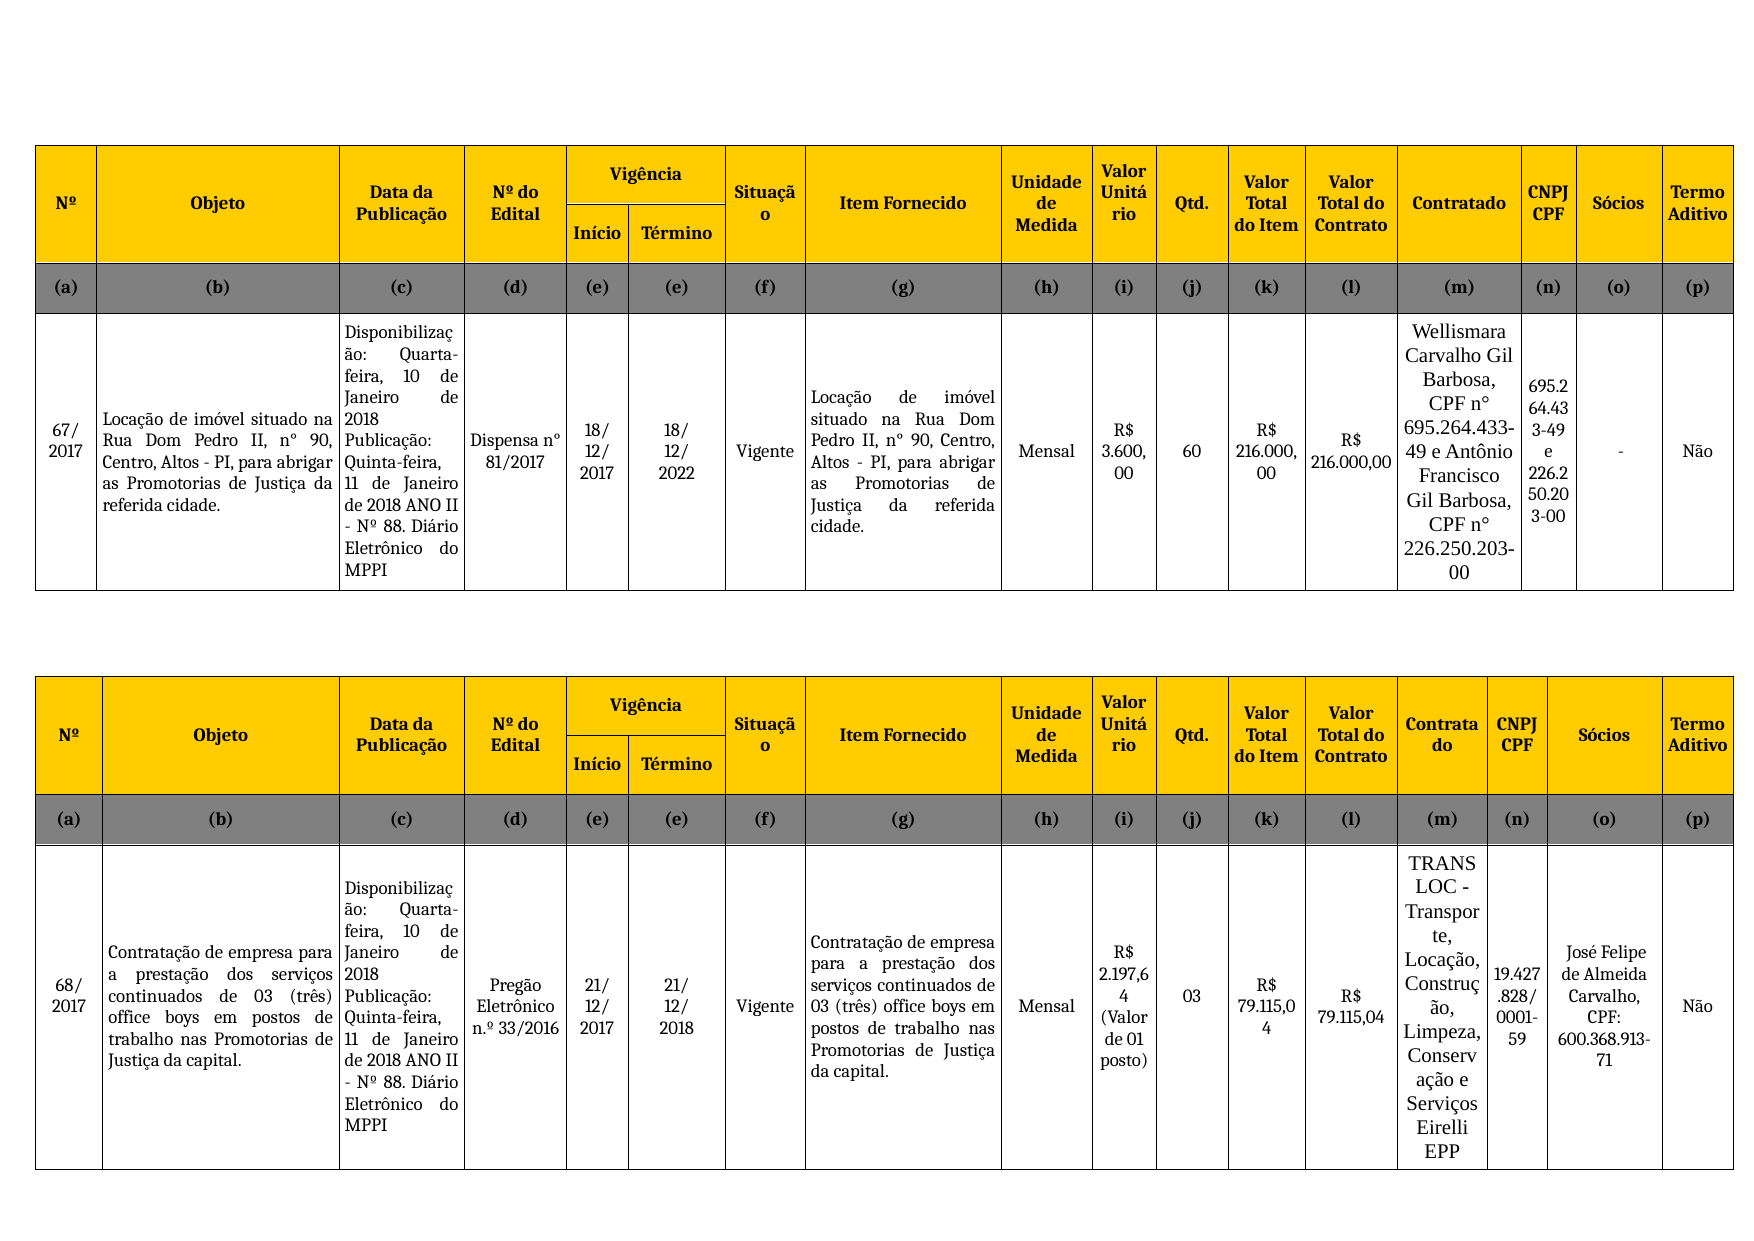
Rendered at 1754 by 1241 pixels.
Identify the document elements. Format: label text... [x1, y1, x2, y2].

table_cell Pregão Eletrônico n.º 33/2016 [465, 846, 566, 1169]
table_header Valor Total do Contrato [1306, 677, 1397, 794]
table_cell Início [567, 736, 628, 794]
table_cell Não [1663, 314, 1733, 589]
table_header Contratado [1398, 677, 1487, 794]
table_cell 18/ 12/ 2017 [567, 314, 628, 589]
table_cell TRANSLOC - Transporte, Locação, Construção, Limpeza, Conservação e Serviços Eirelli EPP [1398, 846, 1487, 1169]
table_cell Contratação de empresa para a prestação dos serviços continuados de 03 (três) office boys em postos de trabalho nas Promotorias de Justiça da capital. [806, 846, 1001, 1169]
table_header Contratado [1398, 146, 1521, 262]
table_cell (g) [806, 264, 1001, 313]
table_cell Vigente [726, 314, 805, 589]
table_cell José Felipe de Almeida Carvalho, CPF: 600.368.913-71 [1548, 846, 1662, 1169]
table_header Nº [36, 677, 102, 794]
table_header Vigência [567, 677, 725, 735]
table_cell (k) [1229, 264, 1305, 313]
table_cell (c) [340, 264, 464, 313]
table_header Valor Total do Contrato [1306, 146, 1397, 262]
table_cell Término [629, 205, 725, 262]
table_cell (p) [1663, 264, 1733, 313]
table_header CNPJ CPF [1522, 146, 1576, 262]
table_cell Não [1663, 846, 1733, 1169]
table_cell R$ 2.197,64 (Valor de 01 posto) [1093, 846, 1156, 1169]
table_cell (b) [97, 264, 339, 313]
table_header Termo Aditivo [1663, 146, 1733, 262]
table_cell (k) [1229, 795, 1305, 844]
table_header Situação [726, 677, 805, 794]
table_cell (a) [36, 795, 102, 844]
table_cell Mensal [1002, 314, 1092, 589]
table_cell (i) [1093, 795, 1156, 844]
table_header Sócios [1548, 677, 1662, 794]
table_cell 21/ 12/ 2018 [629, 846, 725, 1169]
table_cell 18/ 12/ 2022 [629, 314, 725, 589]
table_header Situação [726, 146, 805, 262]
table_cell (j) [1157, 264, 1228, 313]
table_header Item Fornecido [806, 677, 1001, 794]
table_cell Mensal [1002, 846, 1092, 1169]
table_header Objeto [97, 146, 339, 262]
table_cell Início [567, 205, 628, 262]
table_cell Disponibilização: Quarta-feira, 10 de Janeiro de 2018 Publicação: Quinta-feira, 11 de Janeiro de 2018 ANO II - Nº 88. Diário Eletrônico do MPPI [340, 846, 464, 1169]
table_header Data da Publicação [340, 146, 464, 262]
table_cell (h) [1002, 264, 1092, 313]
table_cell (n) [1488, 795, 1547, 844]
table_cell (o) [1577, 264, 1662, 313]
table_cell (j) [1157, 795, 1228, 844]
table_header Data da Publicação [340, 677, 464, 794]
table_header Vigência [567, 146, 725, 203]
table_cell 68/ 2017 [36, 846, 102, 1169]
table_cell (a) [36, 264, 96, 313]
table_cell (f) [726, 795, 805, 844]
table_cell Vigente [726, 846, 805, 1169]
table_cell (g) [806, 795, 1001, 844]
table_header Valor Unitário [1093, 146, 1156, 262]
table_cell (l) [1306, 795, 1397, 844]
table_cell Término [629, 736, 725, 794]
table_header Item Fornecido [806, 146, 1001, 262]
table_header Nº [36, 146, 96, 262]
table_cell Locação de imóvel situado na Rua Dom Pedro II, n° 90, Centro, Altos - PI, para abrigar as Promotorias de Justiça da referida cidade. [806, 314, 1001, 589]
table_cell (l) [1306, 264, 1397, 313]
table_cell Dispensa n° 81/2017 [465, 314, 566, 589]
table_header Qtd. [1157, 677, 1228, 794]
table_cell (p) [1663, 795, 1733, 844]
table_header Qtd. [1157, 146, 1228, 262]
table_header Termo Aditivo [1663, 677, 1733, 794]
table_header Valor Total do Item [1229, 677, 1305, 794]
table_cell (d) [465, 264, 566, 313]
table_header Nº do Edital [465, 677, 566, 794]
table_cell (b) [103, 795, 339, 844]
table_cell (n) [1522, 264, 1576, 313]
table_header Objeto [103, 677, 339, 794]
table_cell R$ 216.000,00 [1229, 314, 1305, 589]
table_header Unidade de Medida [1002, 677, 1092, 794]
table_cell R$ 79.115,04 [1306, 846, 1397, 1169]
table_cell (h) [1002, 795, 1092, 844]
table_cell 60 [1157, 314, 1228, 589]
table_cell (e) [567, 264, 628, 313]
table_cell (i) [1093, 264, 1156, 313]
table_cell (e) [567, 795, 628, 844]
table_cell (m) [1398, 264, 1521, 313]
table_cell (e) [629, 795, 725, 844]
table_cell (d) [465, 795, 566, 844]
table_cell (m) [1398, 795, 1487, 844]
table_header Unidade de Medida [1002, 146, 1092, 262]
table_header Nº do Edital [465, 146, 566, 262]
table_cell R$ 3.600,00 [1093, 314, 1156, 589]
table_cell 19.427.828/0001-59 [1488, 846, 1547, 1169]
table_header Valor Total do Item [1229, 146, 1305, 262]
table_cell 21/ 12/ 2017 [567, 846, 628, 1169]
table_cell (e) [629, 264, 725, 313]
table_cell (o) [1548, 795, 1662, 844]
table_cell - [1577, 314, 1662, 589]
table_header Valor Unitário [1093, 677, 1156, 794]
table_header CNPJ CPF [1488, 677, 1547, 794]
table_cell (f) [726, 264, 805, 313]
table_cell (c) [340, 795, 464, 844]
table_cell Wellismara Carvalho Gil Barbosa, CPF n° 695.264.433-49 e Antônio Francisco Gil Barbosa, CPF n° 226.250.203-00 [1398, 314, 1521, 589]
table_header Sócios [1577, 146, 1662, 262]
table_cell 67/ 2017 [36, 314, 96, 589]
table_cell Contratação de empresa para a prestação dos serviços continuados de 03 (três) office boys em postos de trabalho nas Promotorias de Justiça da capital. [103, 846, 339, 1169]
table_cell R$ 216.000,00 [1306, 314, 1397, 589]
table_cell 695.264.433-49 e 226.250.203-00 [1522, 314, 1576, 589]
table_cell 03 [1157, 846, 1228, 1169]
table_cell Disponibilização: Quarta-feira, 10 de Janeiro de 2018 Publicação: Quinta-feira, 11 de Janeiro de 2018 ANO II - Nº 88. Diário Eletrônico do MPPI [340, 314, 464, 589]
table_cell Locação de imóvel situado na Rua Dom Pedro II, n° 90, Centro, Altos - PI, para abrigar as Promotorias de Justiça da referida cidade. [97, 314, 339, 589]
table_cell R$ 79.115,04 [1229, 846, 1305, 1169]
